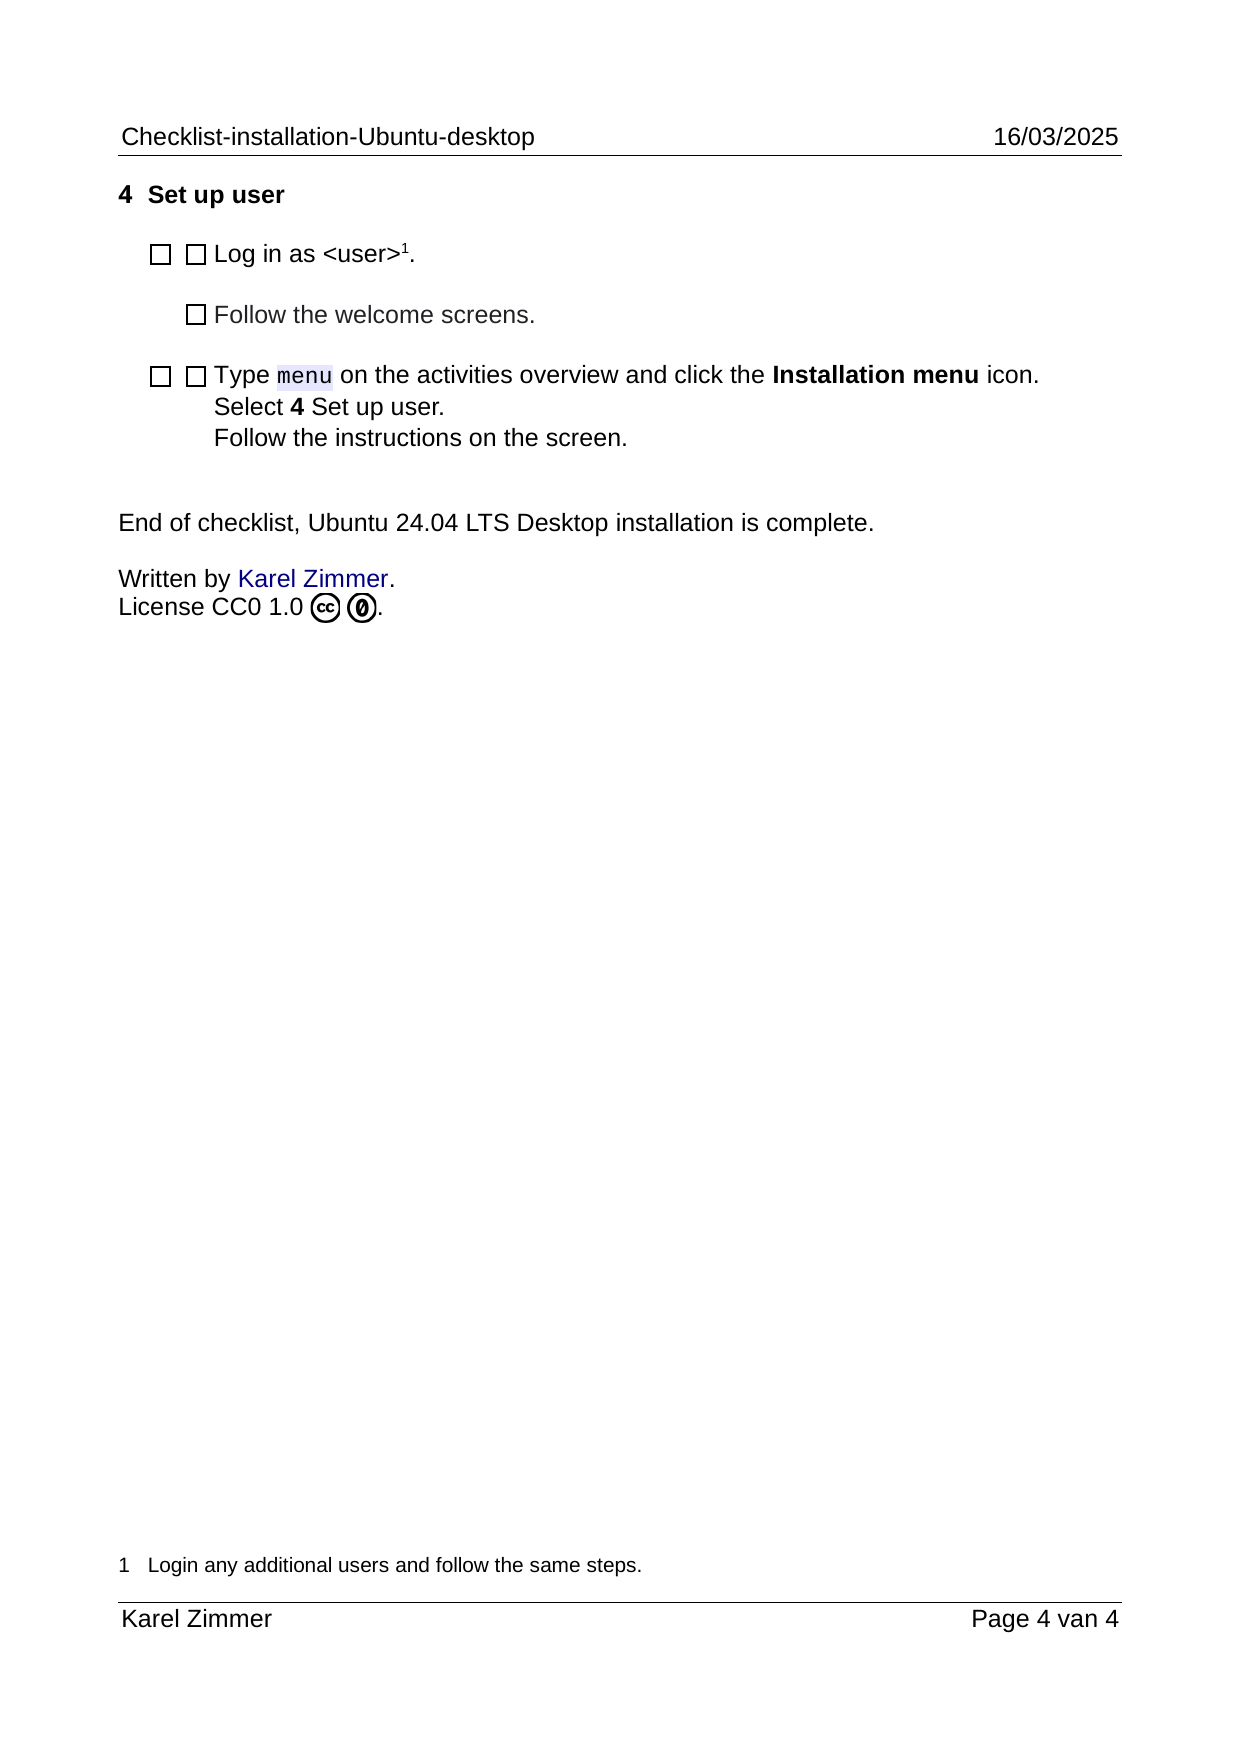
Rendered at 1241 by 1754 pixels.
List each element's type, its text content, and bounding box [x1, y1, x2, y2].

table_cell [142, 300, 177, 330]
table_cell [118, 269, 142, 300]
text Written by Karel Zimmer. [118, 565, 1122, 593]
table_cell [118, 360, 142, 392]
table_cell [142, 330, 177, 360]
table_cell [142, 423, 177, 453]
table_header [118, 239, 142, 269]
table_cell [177, 392, 213, 422]
list Set up user [118, 177, 1122, 211]
text License CC0 1.0 [118, 593, 310, 622]
picture [310, 593, 340, 623]
table_cell Select 4 Set up user. [213, 392, 1122, 422]
table_cell [118, 330, 142, 360]
table_cell [177, 360, 213, 392]
table_cell [118, 300, 142, 330]
table_cell [118, 423, 142, 453]
table_cell [177, 300, 213, 330]
table_cell [118, 392, 142, 422]
table_header [177, 239, 213, 269]
text End of checklist, Ubuntu 24.04 LTS Desktop installation is complete. [118, 509, 1122, 537]
table_cell [142, 269, 177, 300]
table_cell [142, 360, 177, 392]
picture [347, 593, 377, 623]
table_cell [142, 392, 177, 422]
table_header Log in as <user>. [213, 239, 1122, 269]
text . [377, 593, 1122, 622]
table_cell Follow the instructions on the screen. [213, 423, 1122, 453]
table_cell Follow the welcome screens. [213, 300, 1122, 330]
table_cell [213, 269, 1122, 300]
table_cell Type menu on the activities overview and click the Installation menu icon. [213, 360, 1122, 392]
table_cell [213, 330, 1122, 360]
table_cell [177, 330, 213, 360]
table_header [142, 239, 177, 269]
table_cell [177, 423, 213, 453]
table_cell [177, 269, 213, 300]
